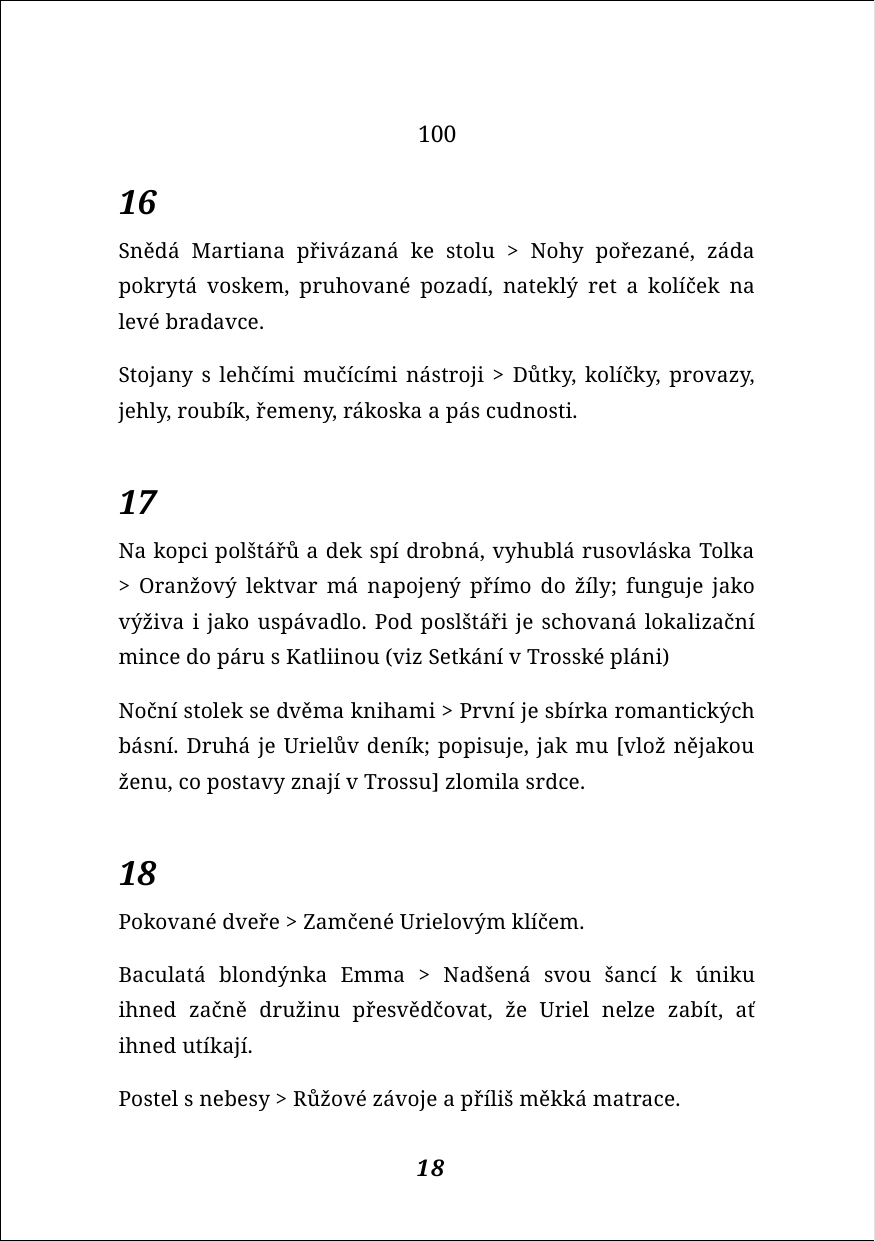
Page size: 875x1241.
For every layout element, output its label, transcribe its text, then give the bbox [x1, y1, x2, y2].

text Postel s nebesy > Růžové závoje a příliš měkká matrace. [118, 1084, 756, 1113]
text Baculatá blondýnka Emma > Nadšená svou šancí k úniku ihned začně družinu přesvědčovat, že Uriel nelze zabít, ať ihned utíkají. [118, 960, 756, 1059]
text Stojany s lehčími mučícími nástroji > Důtky, kolíčky, provazy, jehly, roubík, řemeny, rákoska a pás cudnosti. [118, 360, 756, 424]
subtitle 18 [118, 849, 756, 895]
subtitle 16 [118, 179, 756, 224]
text Na kopci polštářů a dek spí drobná, vyhublá rusovláska Tolka > Oranžový lektvar má napojený přímo do žíly; funguje jako výživa i jako uspávadlo. Pod poslštáři je schovaná lokalizační mince do páru s Katliinou (viz Setkání v Trosské pláni) [118, 536, 756, 671]
text Snědá Martiana přivázaná ke stolu > Nohy pořezané, záda pokrytá voskem, pruhované pozadí, nateklý ret a kolíček na levé bradavce. [118, 236, 756, 336]
text Pokované dveře > Zamčené Urielovým klíčem. [118, 907, 756, 935]
subtitle 17 [118, 479, 756, 524]
text Noční stolek se dvěma knihami > První je sbírka romantických básní. Druhá je Urielův deník; popisuje, jak mu [vlož nějakou ženu, co postavy znají v Trossu] zlomila srdce. [118, 696, 756, 795]
